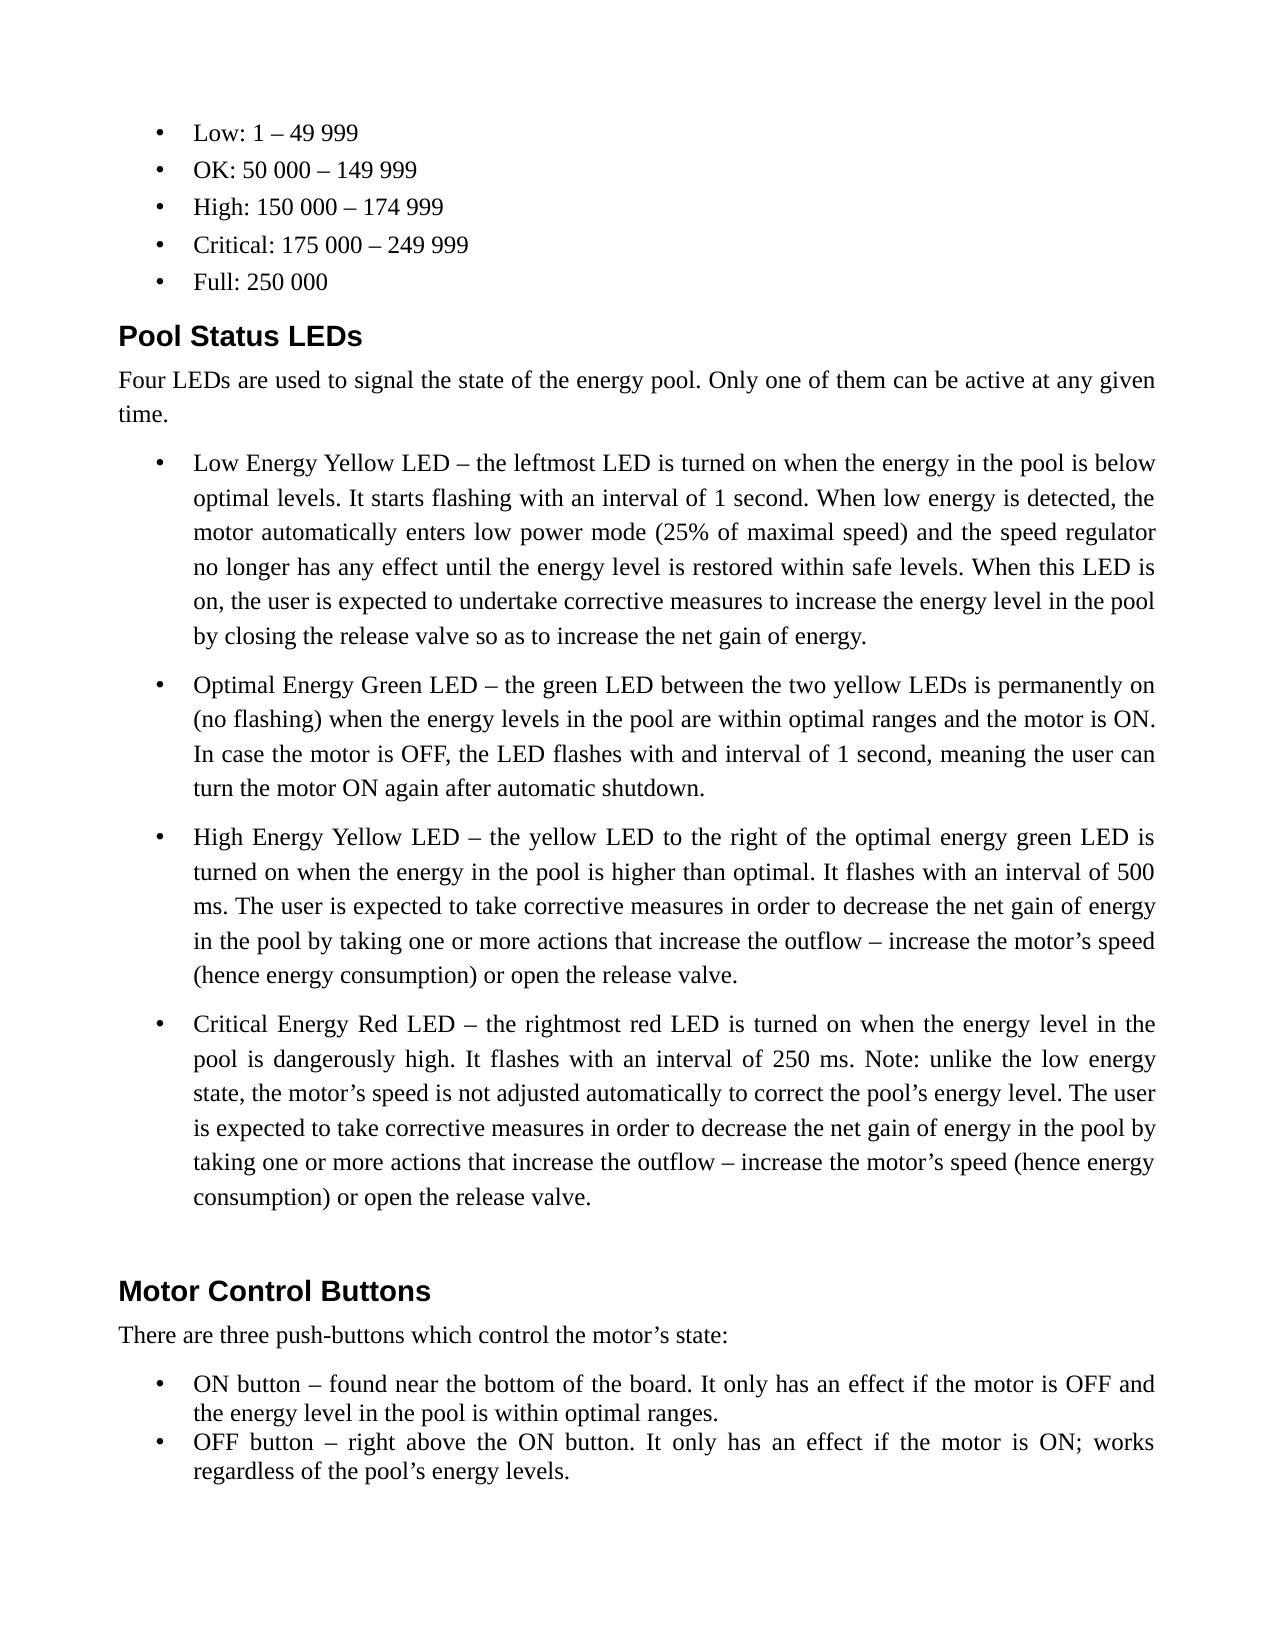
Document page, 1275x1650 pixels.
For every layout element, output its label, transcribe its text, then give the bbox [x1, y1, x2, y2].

subtitle Motor Control Buttons [118, 1274, 1157, 1308]
list Low Energy Yellow LED – the leftmost LED is turned on when the energy in the pool is below optimal levels. It starts flashing with an interval of 1 second. When low energy is detected, the motor automatically enters low power mode (25% of maximal speed) and the speed regulator no longer has any effect until the energy level is restored within safe levels. When this LED is on, the user is expected to undertake corrective measures to increase the energy level in the pool by closing the release valve so as to increase the net gain of energy. [156, 448, 1157, 649]
list High Energy Yellow LED – the yellow LED to the right of the optimal energy green LED is turned on when the energy in the pool is higher than optimal. It flashes with an interval of 500 ms. The user is expected to take corrective measures in order to decrease the net gain of energy in the pool by taking one or more actions that increase the outflow – increase the motor’s speed (hence energy consumption) or open the release valve. [156, 822, 1157, 989]
list ON button – found near the bottom of the board. It only has an effect if the motor is OFF and the energy level in the pool is within optimal ranges. [156, 1369, 1157, 1427]
list Critical: 175 000 – 249 999 [156, 230, 1157, 258]
subtitle Pool Status LEDs [118, 319, 1157, 352]
list Optimal Energy Green LED – the green LED between the two yellow LEDs is permanently on (no flashing) when the energy levels in the pool are within optimal ranges and the motor is ON. In case the motor is OFF, the LED flashes with and interval of 1 second, meaning the user can turn the motor ON again after automatic shutdown. [156, 670, 1157, 802]
list OFF button – right above the ON button. It only has an effect if the motor is ON; works regardless of the pool’s energy levels. [156, 1427, 1157, 1484]
text There are three push-buttons which control the motor’s state: [118, 1320, 1157, 1349]
list Critical Energy Red LED – the rightmost red LED is turned on when the energy level in the pool is dangerously high. It flashes with an interval of 250 ms. Note: unlike the low energy state, the motor’s speed is not adjusted automatically to correct the pool’s energy level. The user is expected to take corrective measures in order to decrease the net gain of energy in the pool by taking one or more actions that increase the outflow – increase the motor’s speed (hence energy consumption) or open the release valve. [156, 1009, 1157, 1211]
list Full: 250 000 [156, 267, 1157, 296]
list High: 150 000 – 174 999 [156, 192, 1157, 221]
text Four LEDs are used to signal the state of the energy pool. Only one of them can be active at any given time. [118, 365, 1157, 428]
list OK: 50 000 – 149 999 [156, 155, 1157, 184]
list Low: 1 – 49 999 [156, 118, 1157, 147]
